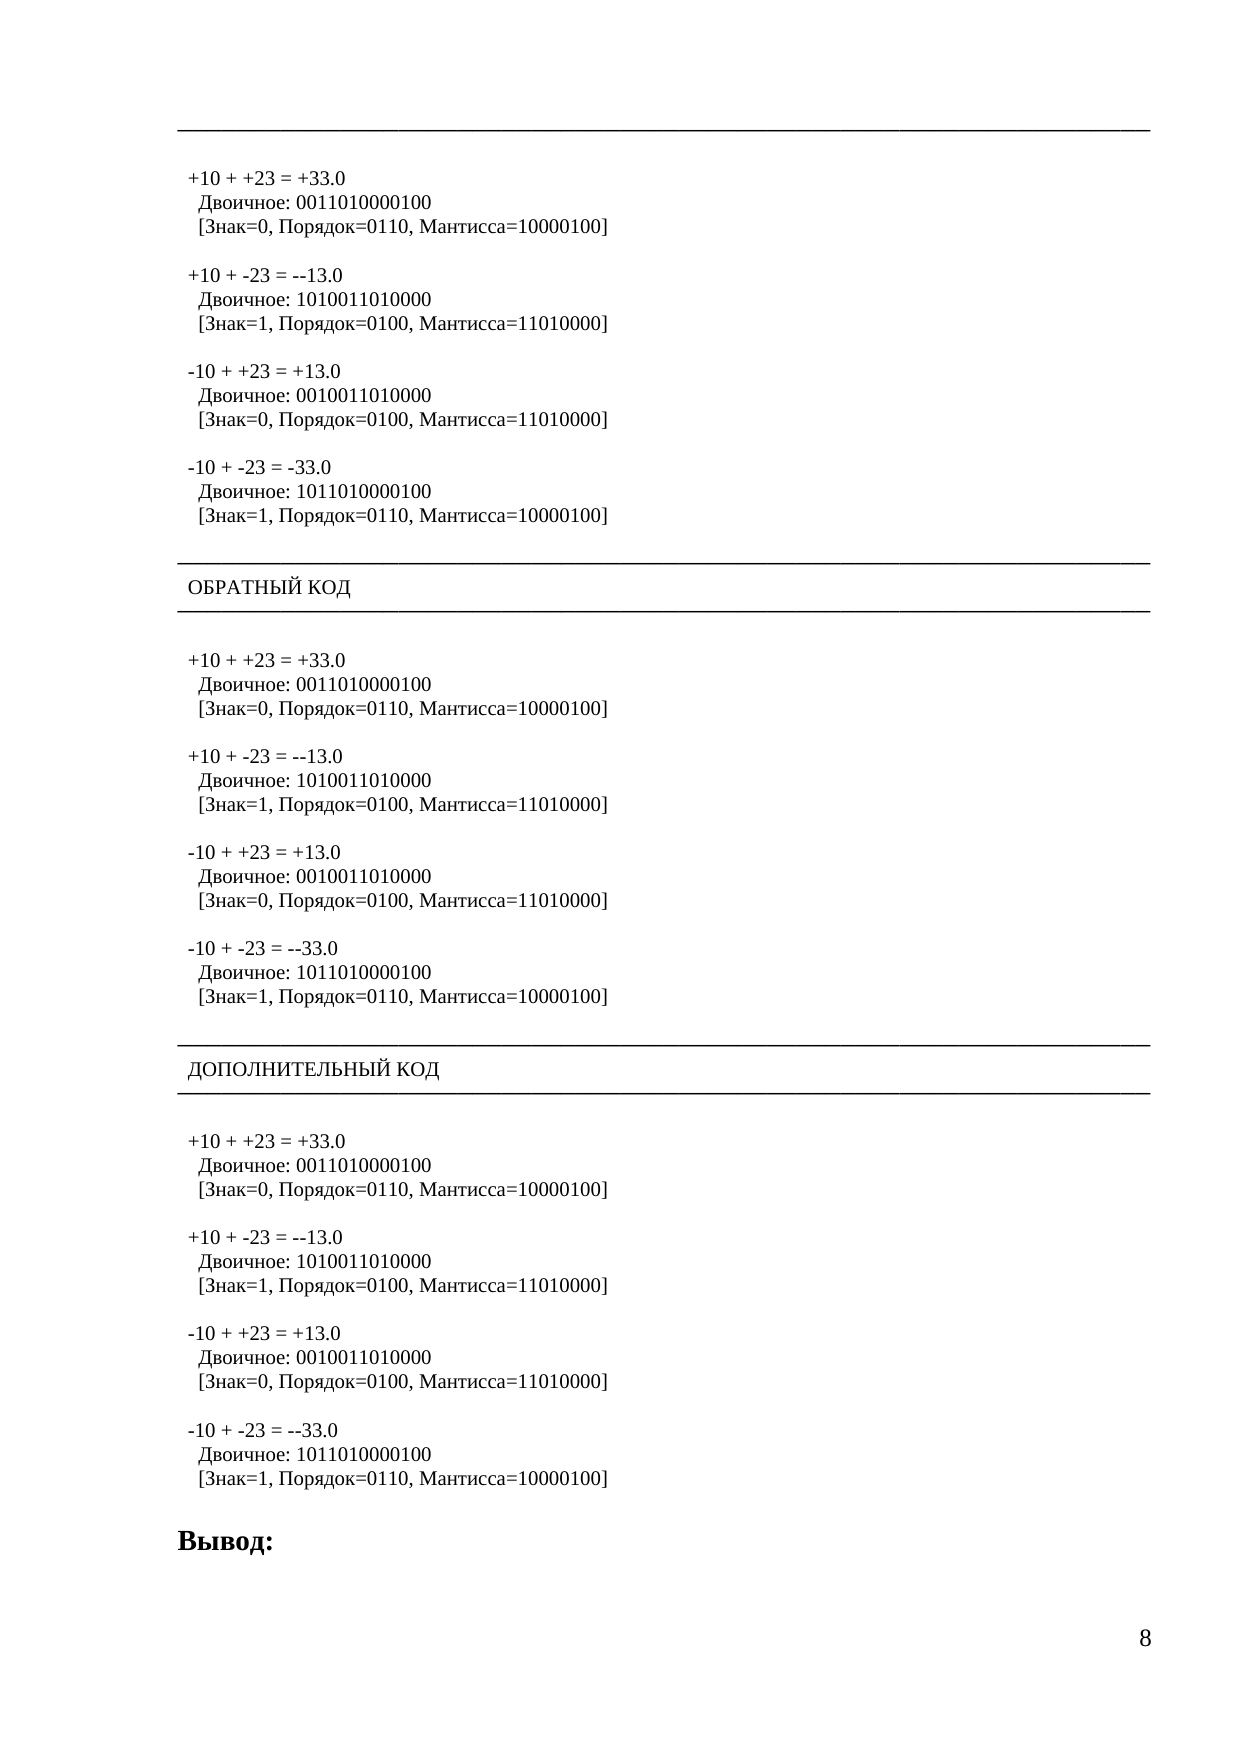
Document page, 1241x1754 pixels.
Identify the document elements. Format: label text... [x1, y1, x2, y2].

text ────────────────────────────────────────────────────────────────── [177, 1032, 1152, 1057]
text Двоичное: 0010011010000 [177, 1345, 1152, 1369]
text Двоичное: 0011010000100 [177, 672, 1152, 696]
text -10 + -23 = -33.0 [177, 455, 1152, 479]
text ────────────────────────────────────────────────────────────────── [177, 118, 1152, 142]
text +10 + -23 = --13.0 [177, 1225, 1152, 1249]
text +10 + +23 = +33.0 [177, 166, 1152, 190]
text -10 + -23 = --33.0 [177, 1417, 1152, 1442]
text [Знак=1, Порядок=0110, Мантисса=10000100] [177, 984, 1152, 1008]
text [Знак=1, Порядок=0110, Мантисса=10000100] [177, 1466, 1152, 1490]
text -10 + +23 = +13.0 [177, 1321, 1152, 1345]
text [Знак=1, Порядок=0100, Мантисса=11010000] [177, 311, 1152, 335]
text [Знак=0, Порядок=0110, Мантисса=10000100] [177, 696, 1152, 720]
text -10 + -23 = --33.0 [177, 936, 1152, 960]
text [Знак=1, Порядок=0100, Мантисса=11010000] [177, 1273, 1152, 1297]
text Двоичное: 0011010000100 [177, 190, 1152, 214]
text +10 + -23 = --13.0 [177, 744, 1152, 768]
text Двоичное: 1010011010000 [177, 1249, 1152, 1273]
text Двоичное: 1011010000100 [177, 960, 1152, 984]
text Двоичное: 1010011010000 [177, 287, 1152, 311]
text +10 + +23 = +33.0 [177, 647, 1152, 672]
text Двоичное: 1011010000100 [177, 1442, 1152, 1466]
text Двоичное: 0010011010000 [177, 383, 1152, 407]
text [Знак=0, Порядок=0100, Мантисса=11010000] [177, 888, 1152, 912]
text [Знак=0, Порядок=0100, Мантисса=11010000] [177, 1369, 1152, 1393]
text +10 + +23 = +33.0 [177, 1129, 1152, 1153]
text [Знак=0, Порядок=0110, Мантисса=10000100] [177, 1177, 1152, 1201]
text [Знак=0, Порядок=0100, Мантисса=11010000] [177, 407, 1152, 431]
text Двоичное: 1010011010000 [177, 768, 1152, 792]
text ────────────────────────────────────────────────────────────────── [177, 599, 1152, 623]
text Вывод: [177, 1523, 1152, 1557]
text Двоичное: 1011010000100 [177, 479, 1152, 503]
text -10 + +23 = +13.0 [177, 840, 1152, 864]
text ────────────────────────────────────────────────────────────────── [177, 1081, 1152, 1105]
text [Знак=1, Порядок=0100, Мантисса=11010000] [177, 792, 1152, 816]
text ────────────────────────────────────────────────────────────────── [177, 551, 1152, 575]
text +10 + -23 = --13.0 [177, 262, 1152, 287]
text Двоичное: 0011010000100 [177, 1153, 1152, 1177]
text -10 + +23 = +13.0 [177, 359, 1152, 383]
text [Знак=1, Порядок=0110, Мантисса=10000100] [177, 503, 1152, 527]
text ДОПОЛНИТЕЛЬНЫЙ КОД [177, 1057, 1152, 1081]
text Двоичное: 0010011010000 [177, 864, 1152, 888]
text [Знак=0, Порядок=0110, Мантисса=10000100] [177, 214, 1152, 238]
text ОБРАТНЫЙ КОД [177, 575, 1152, 599]
